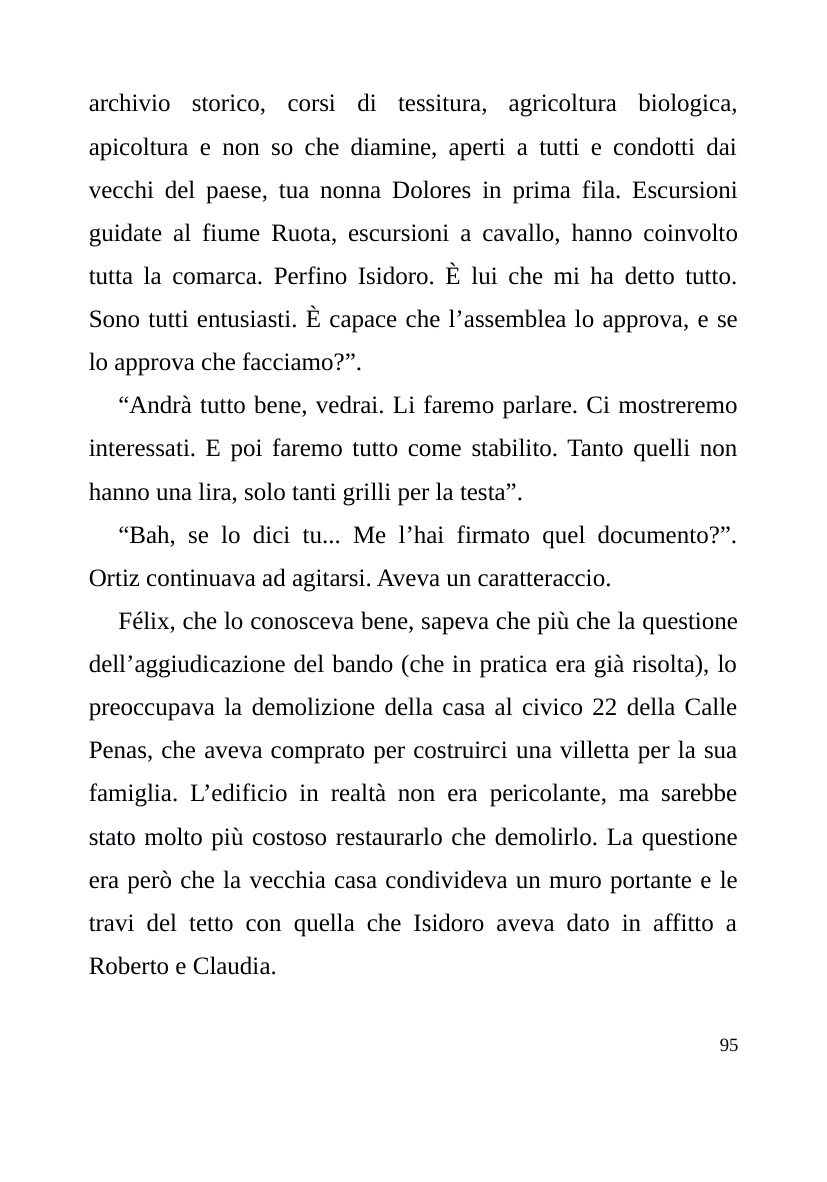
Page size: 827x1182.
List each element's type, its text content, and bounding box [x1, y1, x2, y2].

text Félix, che lo conosceva bene, sapeva che più che la questione dell’aggiudicazione del bando (che in pratica era già risolta), lo preoccupava la demolizione della casa al civico 22 della Calle Penas, che aveva comprato per costruirci una villetta per la sua famiglia. L’edificio in realtà non era pericolante, ma sarebbe stato molto più costoso restaurarlo che demolirlo. La questione era però che la vecchia casa condivideva un muro portante e le travi del tetto con quella che Isidoro aveva dato in affitto a Roberto e Claudia. [88, 606, 738, 980]
text “Andrà tutto bene, vedrai. Li faremo parlare. Ci mostreremo interessati. E poi faremo tutto come stabilito. Tanto quelli non hanno una lira, solo tanti grilli per la testa”. [88, 390, 738, 505]
text archivio storico, corsi di tessitura, agricoltura biologica, apicoltura e non so che diamine, aperti a tutti e condotti dai vecchi del paese, tua nonna Dolores in prima fila. Escursioni guidate al fiume Ruota, escursioni a cavallo, hanno coinvolto tutta la comarca. Perfino Isidoro. È lui che mi ha detto tutto. Sono tutti entusiasti. È capace che l’assemblea lo approva, e se lo approva che facciamo?”. [88, 88, 738, 376]
text “Bah, se lo dici tu... Me l’hai firmato quel documento?”. Ortiz continuava ad agitarsi. Aveva un caratteraccio. [88, 520, 738, 592]
